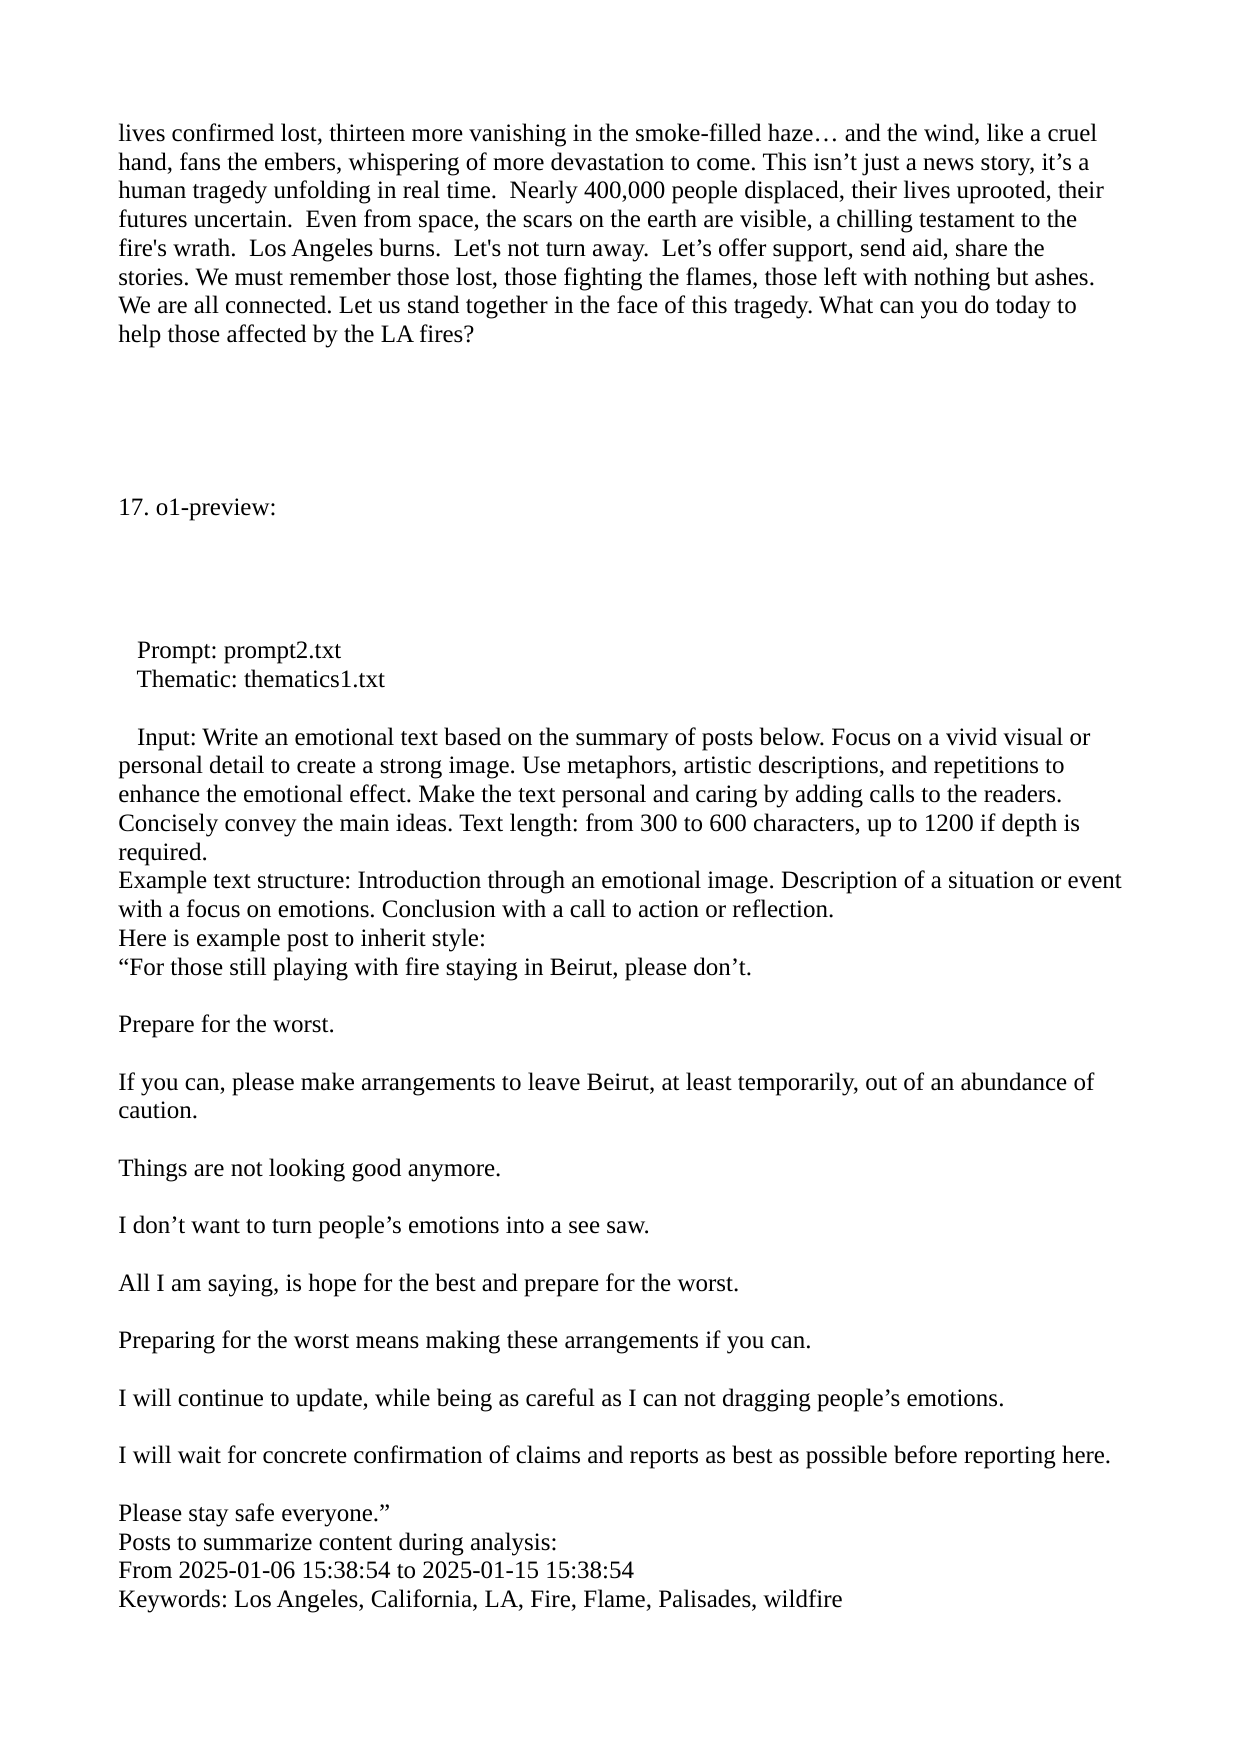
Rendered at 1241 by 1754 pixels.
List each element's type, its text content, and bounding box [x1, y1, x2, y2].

text lives confirmed lost, thirteen more vanishing in the smoke-filled haze… and the wind, like a cruel hand, fans the embers, whispering of more devastation to come. This isn’t just a news story, it’s a human tragedy unfolding in real time. Nearly 400,000 people displaced, their lives uprooted, their futures uncertain. Even from space, the scars on the earth are visible, a chilling testament to the fire's wrath. Los Angeles burns. Let's not turn away. Let’s offer support, send aid, share the stories. We must remember those lost, those fighting the flames, those left with nothing but ashes. We are all connected. Let us stand together in the face of this tragedy. What can you do today to help those affected by the LA fires? [118, 118, 1122, 348]
text Thematic: thematics1.txt [118, 664, 1122, 693]
text Prepare for the worst. [118, 1009, 1122, 1038]
text All I am saying, is hope for the best and prepare for the worst. [118, 1268, 1122, 1297]
text 17. o1-preview: [118, 492, 1122, 521]
text Preparing for the worst means making these arrangements if you can. [118, 1326, 1122, 1354]
text Input: Write an emotional text based on the summary of posts below. Focus on a vivid visual or personal detail to create a strong image. Use metaphors, artistic descriptions, and repetitions to enhance the emotional effect. Make the text personal and caring by adding calls to the readers. Concisely convey the main ideas. Text length: from 300 to 600 characters, up to 1200 if depth is required. [118, 722, 1122, 866]
text I will continue to update, while being as careful as I can not dragging people’s emotions. [118, 1383, 1122, 1412]
text Here is example post to inherit style: [118, 923, 1122, 952]
text “For those still playing with fire staying in Beirut, please don’t. [118, 952, 1122, 981]
text Please stay safe everyone.” [118, 1498, 1122, 1527]
text Example text structure: Introduction through an emotional image. Description of a situation or event with a focus on emotions. Conclusion with a call to action or reflection. [118, 866, 1122, 923]
text Prompt: prompt2.txt [118, 636, 1122, 664]
text Keywords: Los Angeles, California, LA, Fire, Flame, Palisades, wildfire [118, 1584, 1122, 1613]
text If you can, please make arrangements to leave Beirut, at least temporarily, out of an abundance of caution. [118, 1067, 1122, 1124]
text From 2025-01-06 15:38:54 to 2025-01-15 15:38:54 [118, 1556, 1122, 1584]
text Posts to summarize content during analysis: [118, 1527, 1122, 1556]
text Things are not looking good anymore. [118, 1153, 1122, 1182]
text I will wait for concrete confirmation of claims and reports as best as possible before reporting here. [118, 1441, 1122, 1469]
text I don’t want to turn people’s emotions into a see saw. [118, 1211, 1122, 1239]
